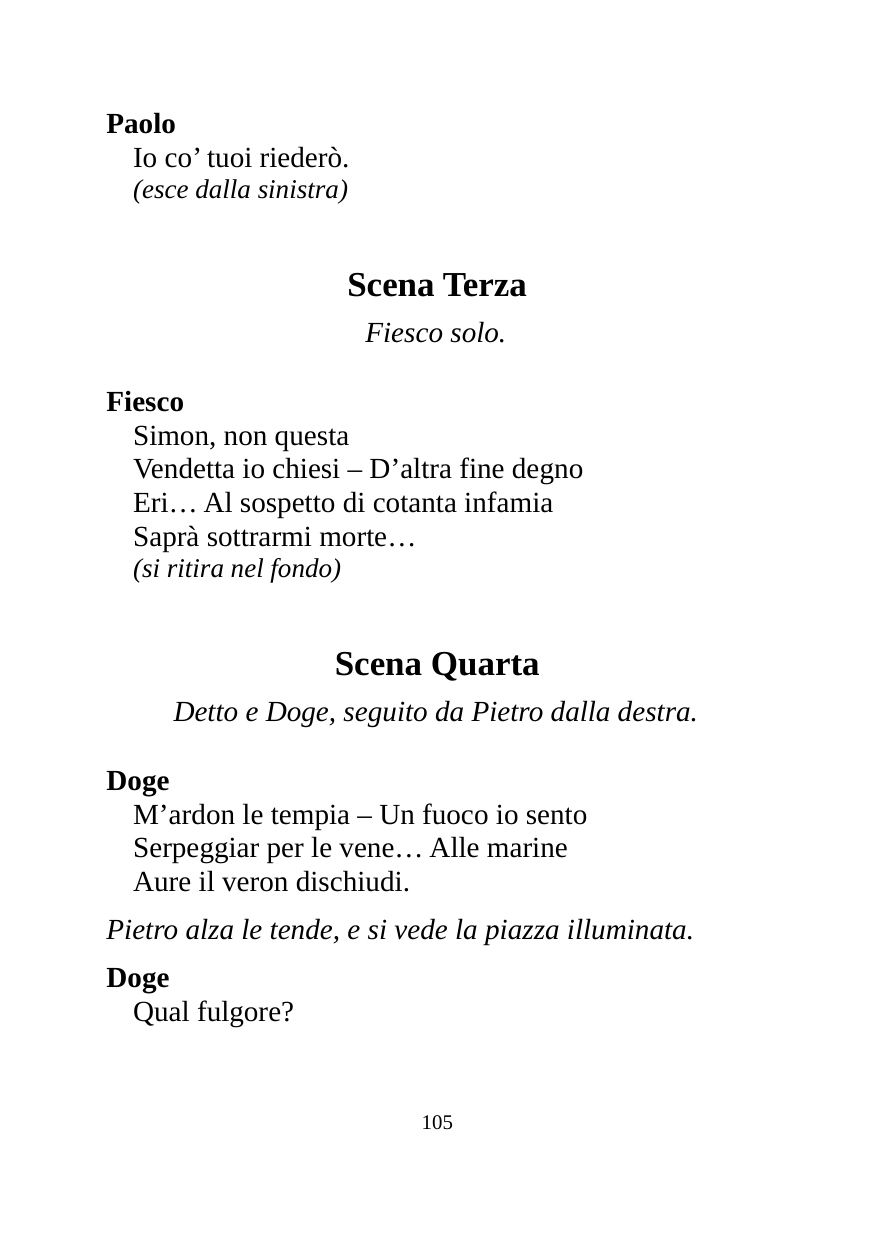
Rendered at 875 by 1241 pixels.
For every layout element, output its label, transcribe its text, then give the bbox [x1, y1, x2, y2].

text Pietro alza le tende, e si vede la piazza illuminata. [106, 912, 768, 946]
text Detto e Doge, seguito da Pietro dalla destra. [106, 694, 768, 728]
text Simon, non questa Vendetta io chiesi – D’altra fine degno Eri… Al sospetto di cotanta infamia Saprà sottrarmi morte… (si ritira nel fondo) [133, 418, 768, 583]
text Fiesco [106, 384, 768, 418]
text Doge [106, 961, 768, 994]
text Io co’ tuoi riederò. (esce dalla sinistra) [133, 140, 768, 204]
text M’ardon le tempia – Un fuoco io sento Serpeggiar per le vene… Alle marine Aure il veron dischiudi. [133, 797, 768, 897]
subtitle Scena Quarta [106, 642, 768, 683]
text Paolo [106, 106, 768, 140]
text Fiesco solo. [106, 316, 768, 349]
text Doge [106, 763, 768, 797]
subtitle Scena Terza [106, 263, 768, 304]
text Qual fulgore? [133, 994, 768, 1028]
